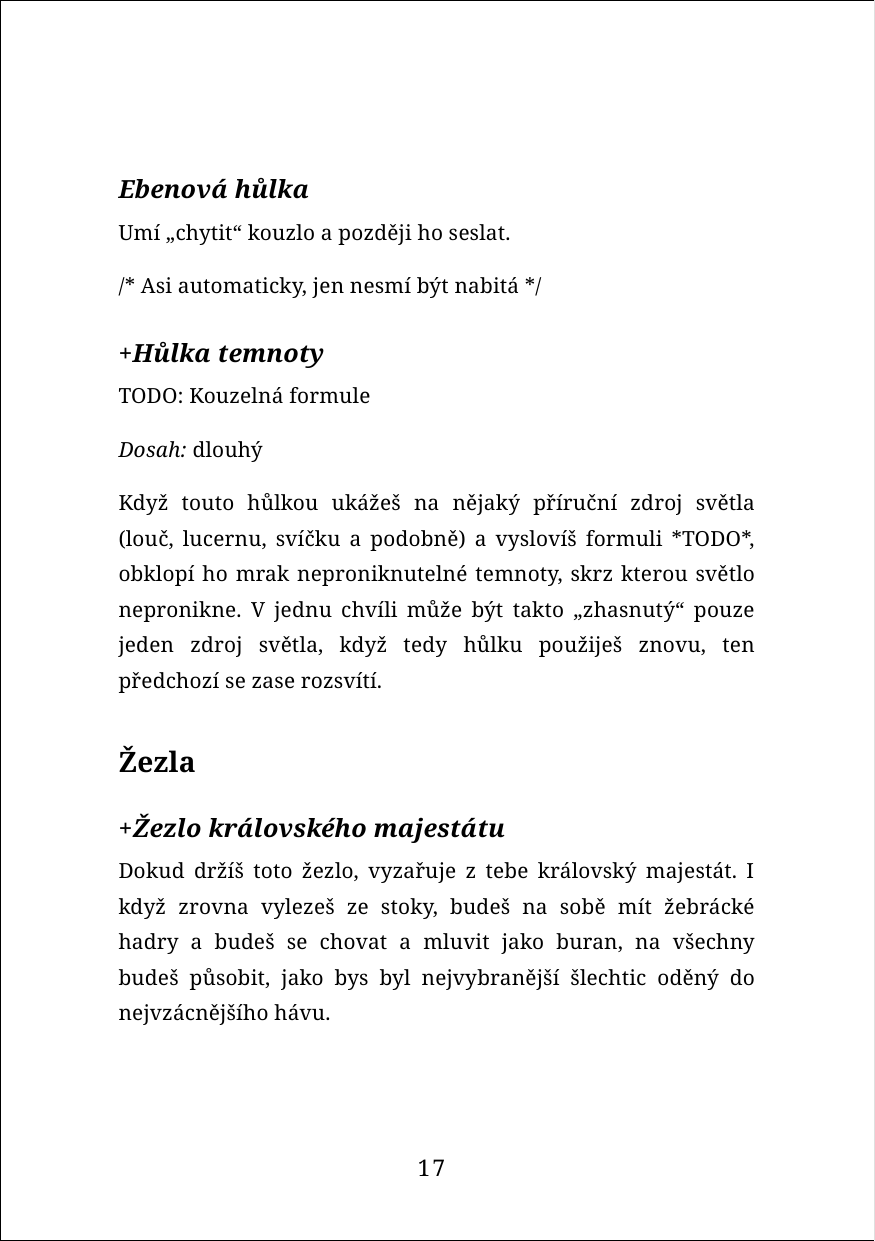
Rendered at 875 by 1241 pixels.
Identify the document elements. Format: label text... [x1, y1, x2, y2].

text TODO: Kouzelná formule [118, 382, 756, 410]
subtitle +Žezlo královského majestátu [118, 810, 756, 844]
text Když touto hůlkou ukážeš na nějaký příruční zdroj světla (louč, lucernu, svíčku a podobně) a vyslovíš formuli *TODO*, obklopí ho mrak neproniknutelné temnoty, skrz kterou světlo nepronikne. V jednu chvíli může být takto „zhasnutý“ pouze jeden zdroj světla, když tedy hůlku použiješ znovu, ten předchozí se zase rozsvítí. [118, 488, 756, 694]
subtitle Ebenová hůlka [118, 172, 756, 206]
text Umí „chytit“ kouzlo a později ho seslat. [118, 218, 756, 246]
text /* Asi automaticky, jen nesmí být nabitá */ [118, 271, 756, 299]
subtitle Žezla [118, 743, 756, 781]
text Dosah: dlouhý [118, 435, 756, 463]
text Dokud držíš toto žezlo, vyzařuje z tebe královský majestát. I když zrovna vylezeš ze stoky, budeš na sobě mít žebrácké hadry a budeš se chovat a mluvit jako buran, na všechny budeš působit, jako bys byl nejvybranější šlechtic oděný do nejvzácnějšího hávu. [118, 856, 756, 1027]
subtitle +Hůlka temnoty [118, 336, 756, 370]
